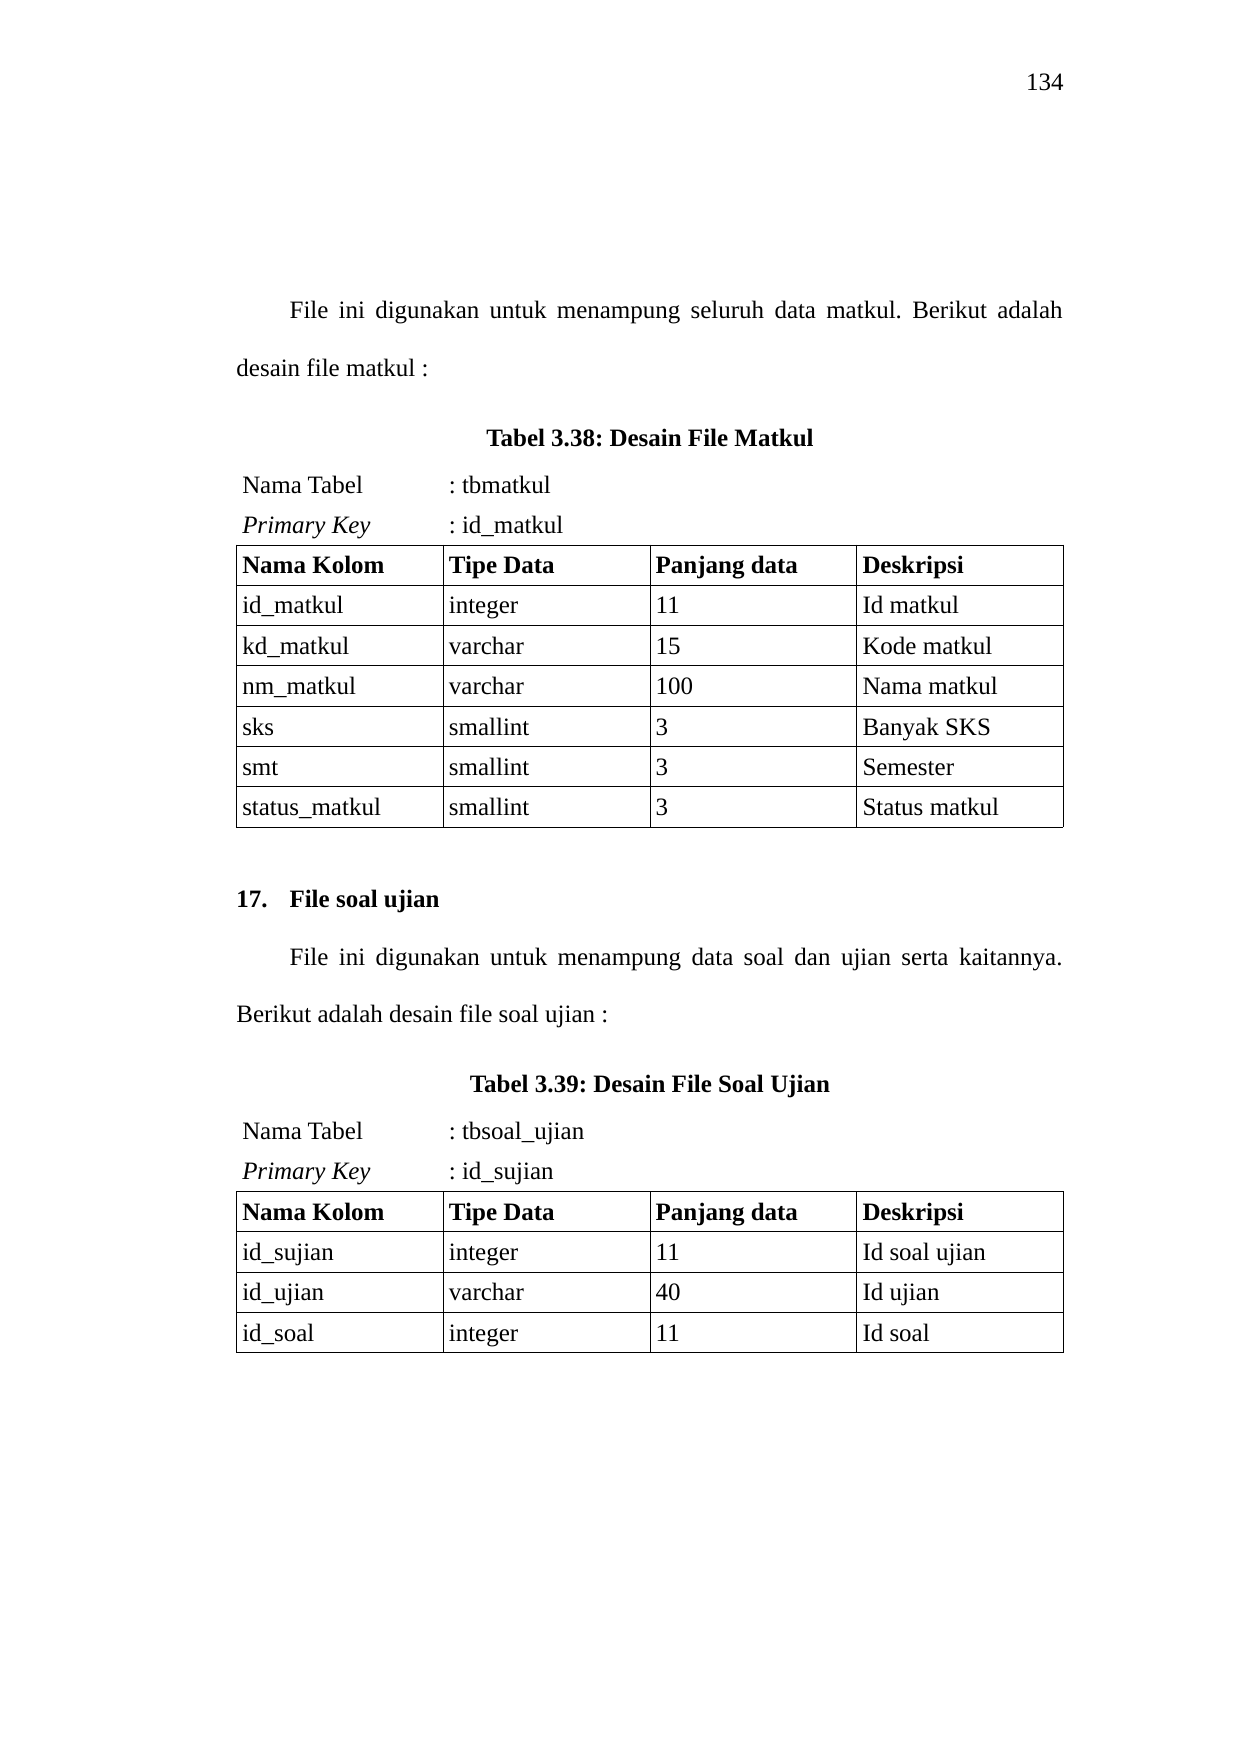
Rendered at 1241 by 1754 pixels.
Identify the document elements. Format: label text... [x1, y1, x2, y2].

table_cell Id matkul [857, 586, 1063, 625]
table_cell integer [444, 1313, 650, 1352]
table_cell varchar [444, 626, 650, 665]
table_cell 15 [651, 626, 856, 665]
table_cell Id ujian [857, 1273, 1063, 1312]
table_header : tbmatkul [443, 464, 1063, 504]
table_cell integer [444, 1232, 650, 1272]
table_cell kd_matkul [237, 626, 443, 665]
table_cell Deskripsi [857, 1192, 1063, 1231]
table_cell nm_matkul [237, 666, 443, 706]
table_cell varchar [444, 1273, 650, 1312]
table_cell Tipe Data [444, 1192, 650, 1231]
table_cell Tipe Data [444, 546, 650, 585]
table_cell 3 [651, 787, 856, 827]
table_cell varchar [444, 666, 650, 706]
table_cell Id soal ujian [857, 1232, 1063, 1272]
table_cell Id soal [857, 1313, 1063, 1352]
table_cell 11 [651, 1313, 856, 1352]
text File ini digunakan untuk menampung data soal dan ujian serta kaitannya. Berikut adalah desain file soal ujian : [236, 942, 1063, 1028]
table_cell sks [237, 707, 443, 746]
table_cell 40 [651, 1273, 856, 1312]
table_cell Deskripsi [857, 546, 1063, 585]
table_cell integer [444, 586, 650, 625]
text Tabel 3.38: Desain File Matkul [236, 423, 1063, 452]
table_cell smallint [444, 787, 650, 827]
list File soal ujian [236, 884, 1063, 913]
table_cell id_ujian [237, 1273, 443, 1312]
table_cell Nama Kolom [237, 1192, 443, 1231]
table_cell id_soal [237, 1313, 443, 1352]
table_cell Primary Key [236, 504, 443, 544]
table_cell 3 [651, 747, 856, 786]
table_cell smallint [444, 747, 650, 786]
table_cell 11 [651, 1232, 856, 1272]
table_cell Semester [857, 747, 1063, 786]
table_header Nama Tabel [236, 464, 443, 504]
table_cell Panjang data [651, 1192, 856, 1231]
text Tabel 3.39: Desain File Soal Ujian [236, 1069, 1063, 1098]
table_cell id_sujian [237, 1232, 443, 1272]
table_cell 11 [651, 586, 856, 625]
text File ini digunakan untuk menampung seluruh data matkul. Berikut adalah desain file matkul : [236, 295, 1063, 382]
table_cell Nama Kolom [237, 546, 443, 585]
table_cell Kode matkul [857, 626, 1063, 665]
table_cell id_matkul [237, 586, 443, 625]
table_cell Banyak SKS [857, 707, 1063, 746]
table_cell Nama matkul [857, 666, 1063, 706]
table_cell 100 [651, 666, 856, 706]
table_header : tbsoal_ujian [443, 1111, 1063, 1151]
table_cell 3 [651, 707, 856, 746]
table_cell Primary Key [236, 1151, 443, 1191]
table_cell status_matkul [237, 787, 443, 827]
table_cell Panjang data [651, 546, 856, 585]
table_cell : id_sujian [443, 1151, 1063, 1191]
table_header Nama Tabel [236, 1111, 443, 1151]
table_cell Status matkul [857, 787, 1063, 827]
table_cell smallint [444, 707, 650, 746]
table_cell : id_matkul [443, 504, 1063, 544]
table_cell smt [237, 747, 443, 786]
